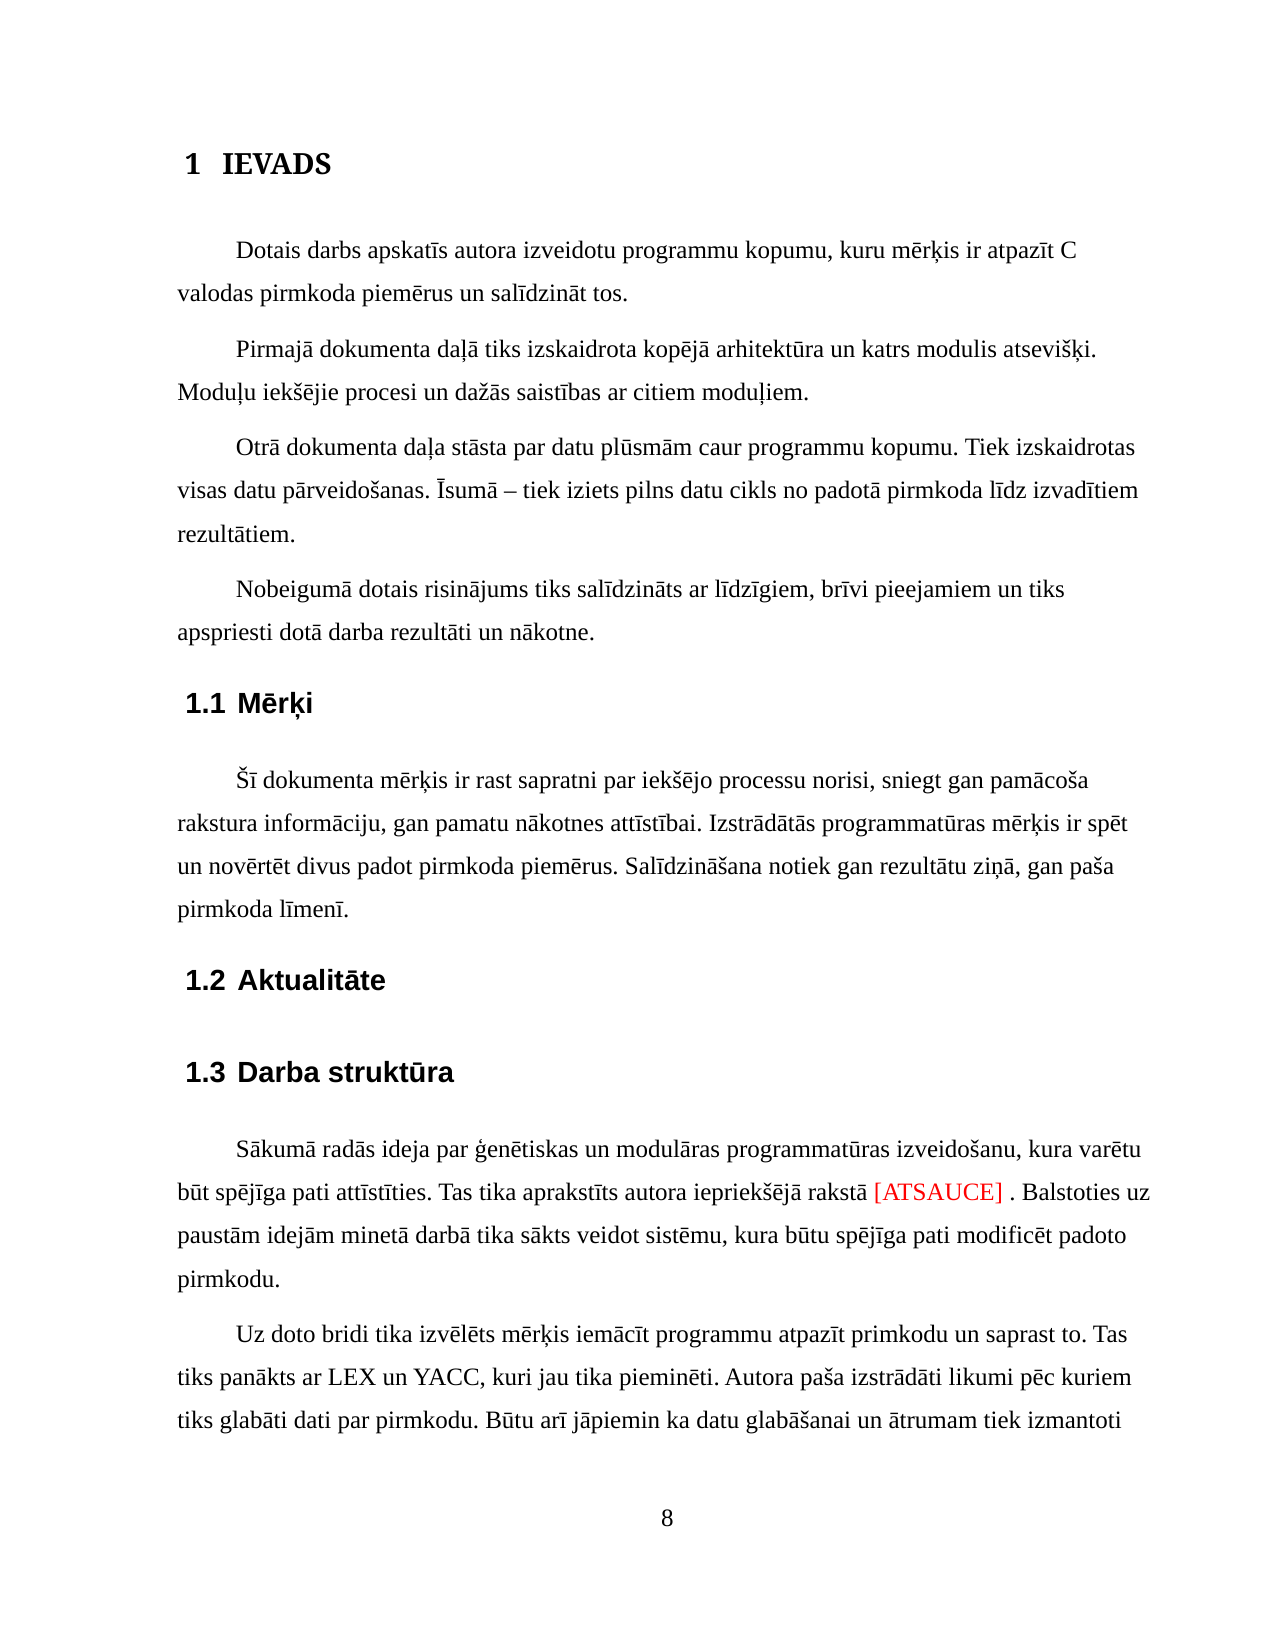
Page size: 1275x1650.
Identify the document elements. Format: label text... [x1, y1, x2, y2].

text Uz doto bridi tika izvēlēts mērķis iemācīt programmu atpazīt primkodu un saprast to. Tas tiks panākts ar LEX un YACC, kuri jau tika pieminēti. Autora paša izstrādāti likumi pēc kuriem tiks glabāti dati par pirmkodu. Būtu arī jāpiemin ka datu glabāšanai un ātrumam tiek izmantoti [177, 1319, 1157, 1434]
text Otrā dokumenta daļa stāsta par datu plūsmām caur programmu kopumu. Tiek izskaidrotas visas datu pārveidošanas. Īsumā – tiek iziets pilns datu cikls no padotā pirmkoda līdz izvadītiem rezultātiem. [177, 432, 1157, 547]
text Šī dokumenta mērķis ir rast sapratni par iekšējo processu norisi, sniegt gan pamācoša rakstura informāciju, gan pamatu nākotnes attīstībai. Izstrādātās programmatūras mērķis ir spēt un novērtēt divus padot pirmkoda piemērus. Salīdzināšana notiek gan rezultātu ziņā, gan paša pirmkoda līmenī. [177, 765, 1157, 923]
subtitle Ievads [177, 143, 1157, 183]
subtitle Aktualitāte [177, 963, 1157, 996]
text Sākumā radās ideja par ģenētiskas un modulāras programmatūras izveidošanu, kura varētu būt spējīga pati attīstīties. Tas tika aprakstīts autora iepriekšējā rakstā [ATSAUCE] . Balstoties uz paustām idejām minetā darbā tika sākts veidot sistēmu, kura būtu spējīga pati modificēt padoto pirmkodu. [177, 1134, 1157, 1292]
text Pirmajā dokumenta daļā tiks izskaidrota kopējā arhitektūra un katrs modulis atsevišķi. Moduļu iekšējie procesi un dažās saistības ar citiem moduļiem. [177, 334, 1157, 406]
subtitle Mērķi [177, 686, 1157, 719]
text Nobeigumā dotais risinājums tiks salīdzināts ar līdzīgiem, brīvi pieejamiem un tiks apspriesti dotā darba rezultāti un nākotne. [177, 574, 1157, 646]
subtitle Darba struktūra [177, 1055, 1157, 1088]
text Dotais darbs apskatīs autora izveidotu programmu kopumu, kuru mērķis ir atpazīt C valodas pirmkoda piemērus un salīdzināt tos. [177, 235, 1157, 307]
